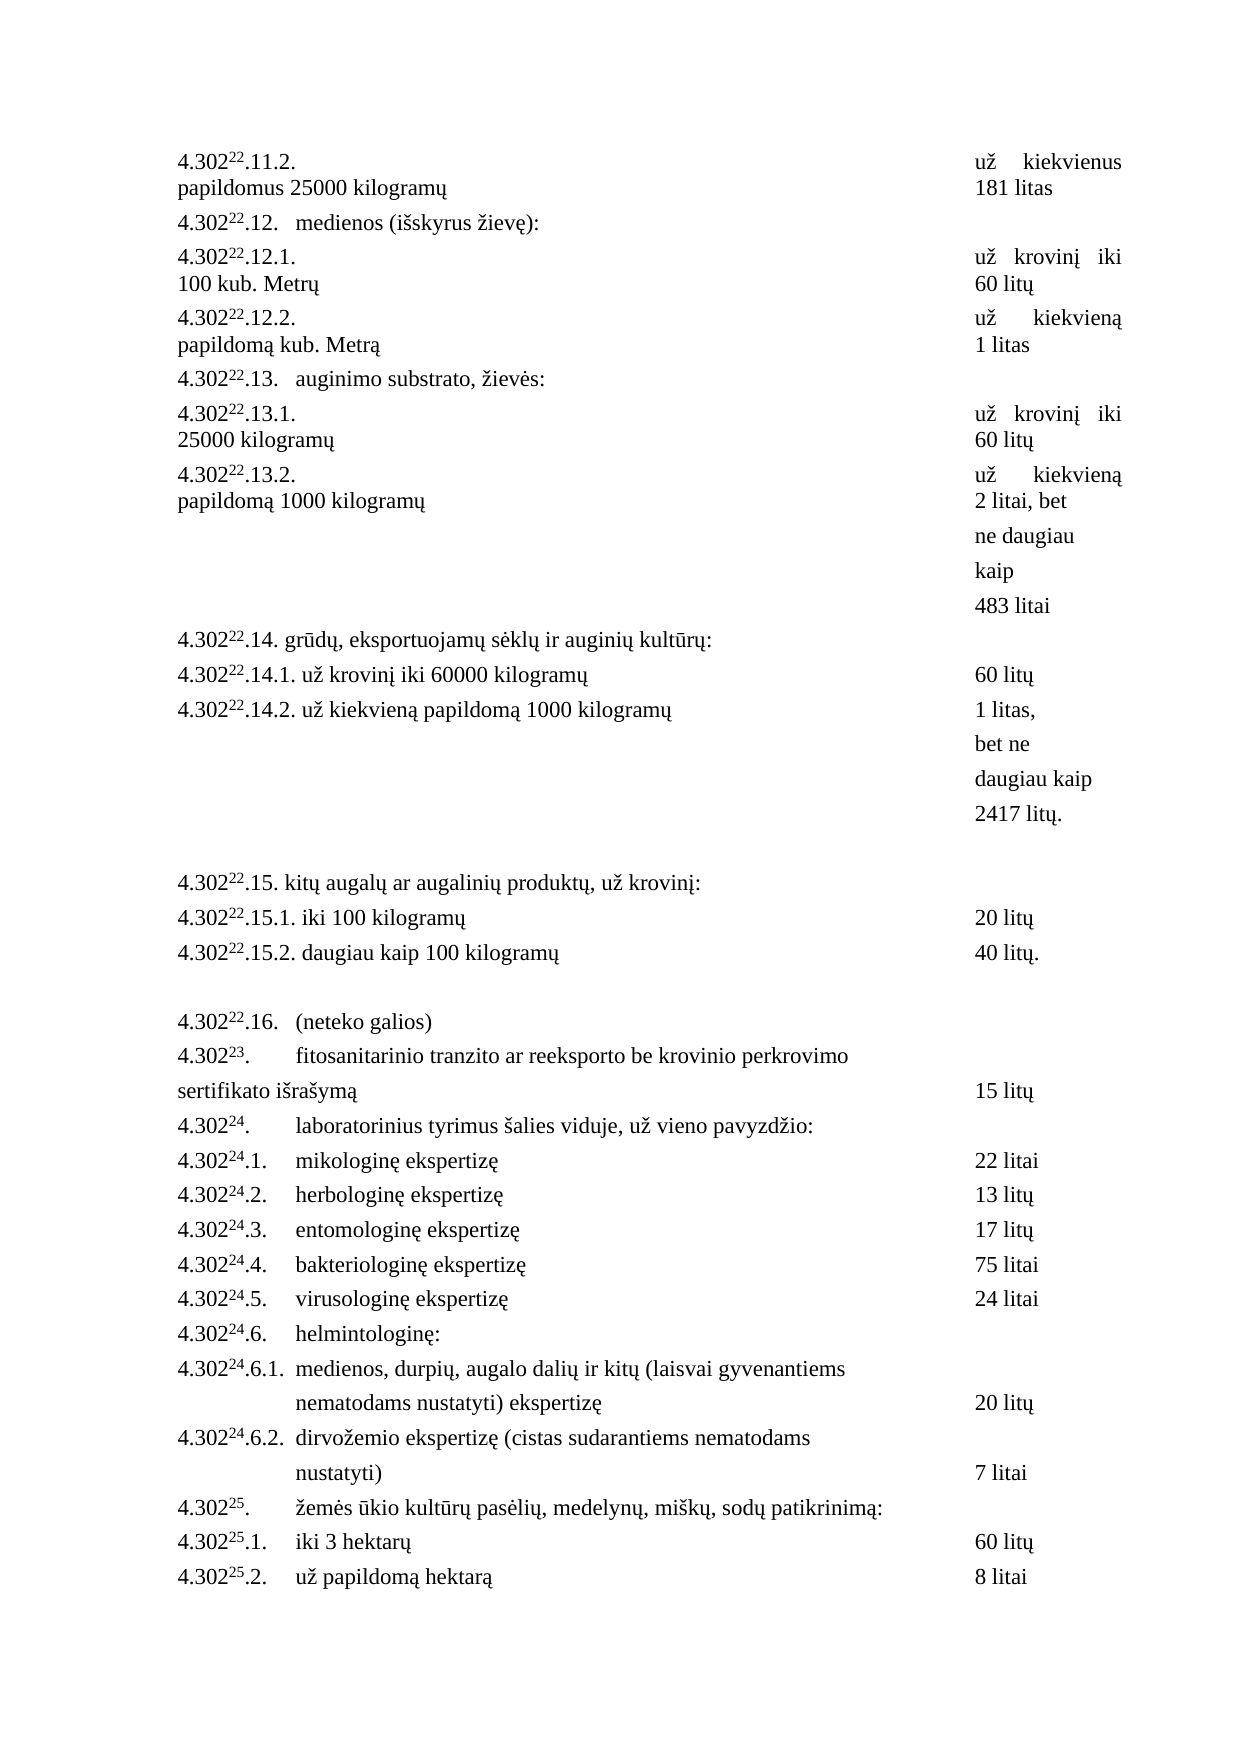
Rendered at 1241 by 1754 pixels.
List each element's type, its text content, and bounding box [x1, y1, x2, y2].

text daugiau kaip [177, 765, 1122, 791]
text 4.30224.6.2. dirvožemio ekspertizę (cistas sudarantiems nematodams [177, 1424, 1122, 1451]
text 4.30222.15. kitų augalų ar augalinių produktų, už krovinį: [177, 869, 1122, 896]
text kaip [974, 557, 1122, 583]
text 4.30222.15.1. iki 100 kilogramų 20 litų [177, 904, 1122, 930]
text 4.30222.16. (neteko galios) [177, 1008, 1122, 1034]
text 4.30224.3. entomologinę ekspertizę 17 litų [177, 1216, 1122, 1242]
text ne daugiau [974, 522, 1122, 549]
text nematodams nustatyti) ekspertizę 20 litų [177, 1389, 1122, 1416]
text 4.30222.11.2. už kiekvienus papildomus 25000 kilogramų 181 litas [177, 148, 1122, 200]
text 4.30222.13.2. už kiekvieną papildomą 1000 kilogramų 2 litai, bet [177, 461, 1122, 514]
text 4.30224. laboratorinius tyrimus šalies viduje, už vieno pavyzdžio: [177, 1112, 1122, 1138]
text 4.30222.12.2. už kiekvieną papildomą kub. Metrą 1 litas [177, 304, 1122, 357]
text 4.30224.6.1. medienos, durpių, augalo dalių ir kitų (laisvai gyvenantiems [177, 1355, 1122, 1381]
text nustatyti) 7 litai [177, 1459, 1122, 1485]
text 4.30225. žemės ūkio kultūrų pasėlių, medelynų, miškų, sodų patikrinimą: [177, 1493, 1122, 1520]
text 4.30222.12.1. už krovinį iki 100 kub. Metrų 60 litų [177, 243, 1122, 296]
text 4.30224.5. virusologinę ekspertizę 24 litai [177, 1285, 1122, 1312]
text 4.30224.1. mikologinę ekspertizę 22 litai [177, 1147, 1122, 1173]
text 4.30222.12. medienos (išskyrus žievę): [177, 209, 1122, 235]
text 4.30224.6. helmintologinę: [177, 1320, 1122, 1346]
text 4.30222.14. grūdų, eksportuojamų sėklų ir auginių kultūrų: [177, 626, 1122, 653]
text 4.30222.13. auginimo substrato, žievės: [177, 366, 1122, 392]
text 4.30224.4. bakteriologinę ekspertizę 75 litai [177, 1251, 1122, 1277]
text 4.30222.13.1. už krovinį iki 25000 kilogramų 60 litų [177, 400, 1122, 453]
text 4.30223. fitosanitarinio tranzito ar reeksporto be krovinio perkrovimo [177, 1043, 1122, 1069]
text 4.30222.15.2. daugiau kaip 100 kilogramų 40 litų. [177, 938, 1122, 965]
text 4.30225.2. už papildomą hektarą 8 litai [177, 1563, 1122, 1589]
text 4.30224.2. herbologinę ekspertizę 13 litų [177, 1181, 1122, 1208]
text 2417 litų. [177, 800, 1122, 826]
text 4.30222.14.1. už krovinį iki 60000 kilogramų 60 litų [177, 661, 1122, 687]
text bet ne [177, 730, 1122, 757]
text 4.30222.14.2. už kiekvieną papildomą 1000 kilogramų 1 litas, [177, 696, 1122, 722]
text 483 litai [974, 592, 1122, 618]
text sertifikato išrašymą 15 litų [177, 1077, 1122, 1104]
text 4.30225.1. iki 3 hektarų 60 litų [177, 1528, 1122, 1554]
